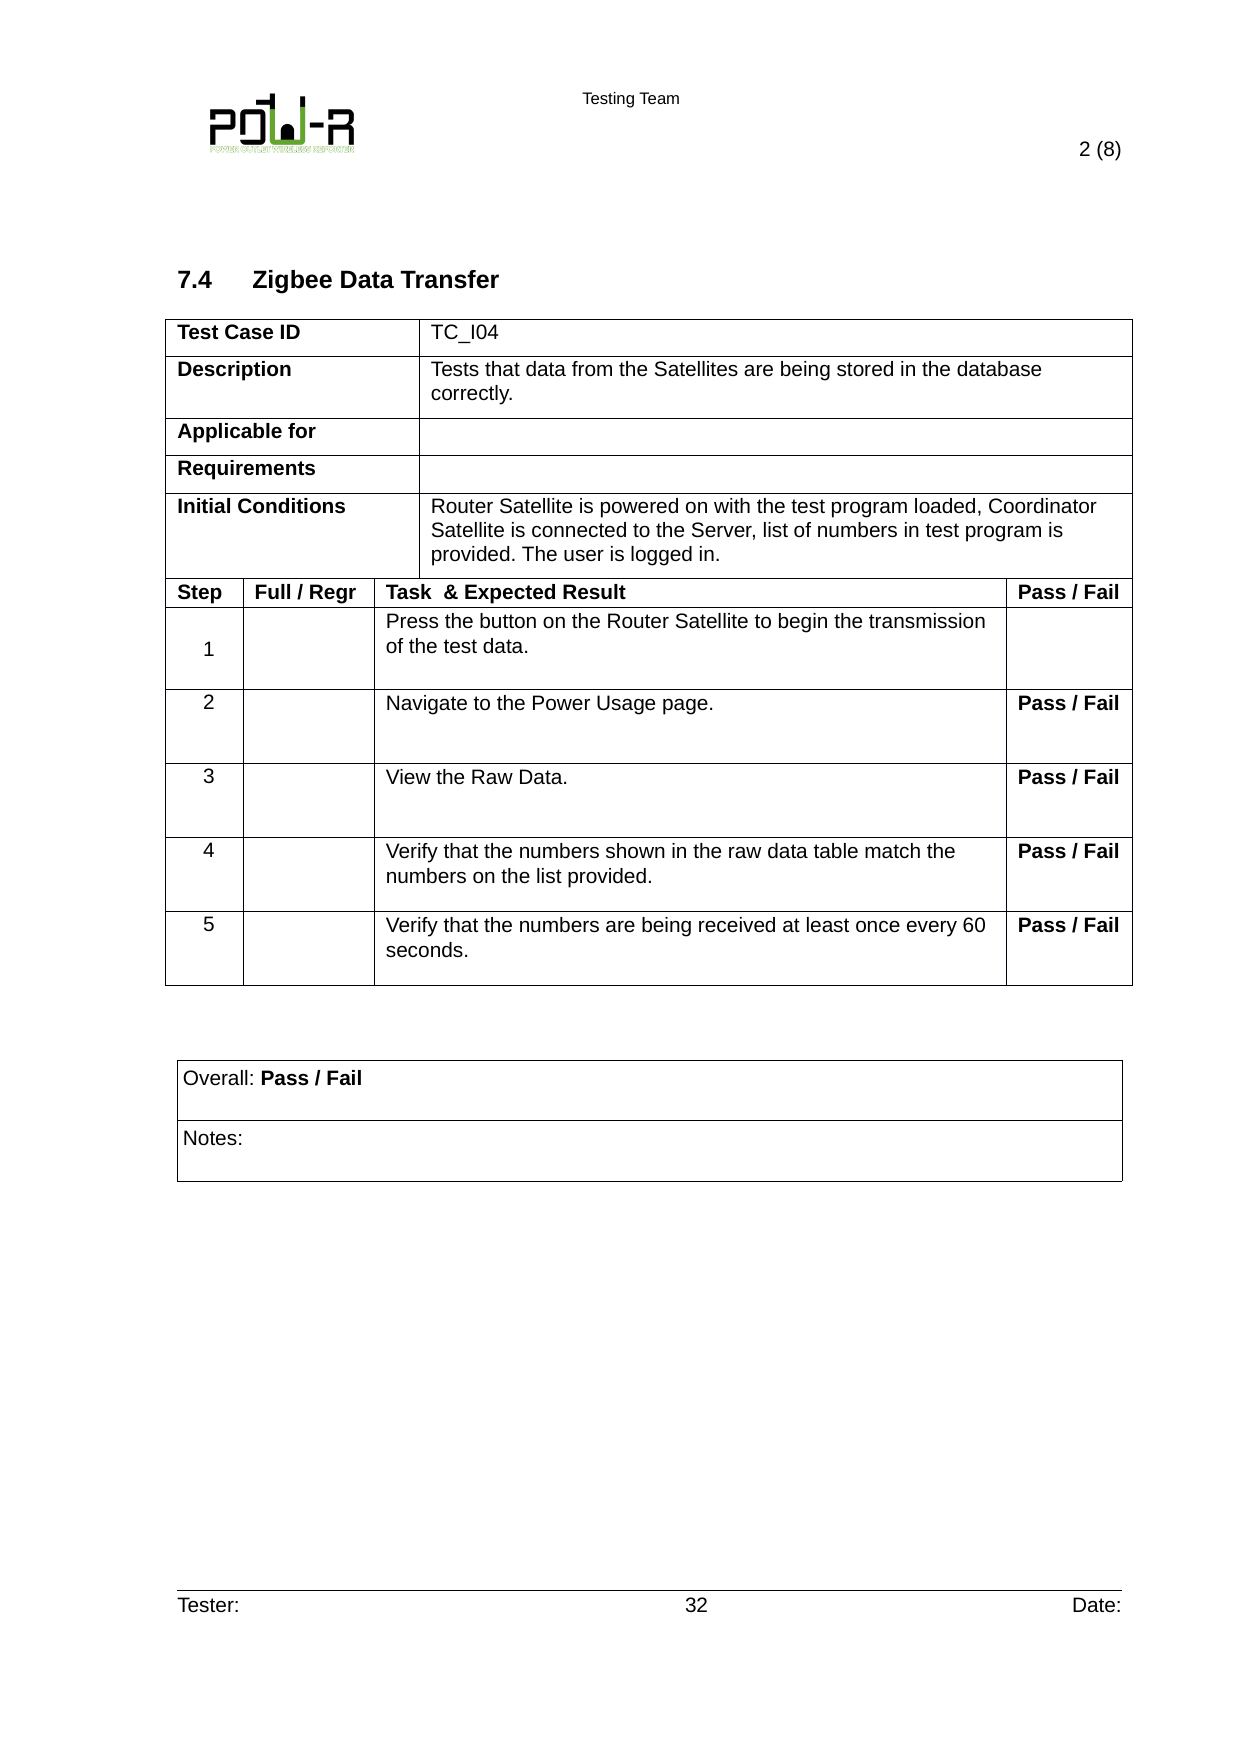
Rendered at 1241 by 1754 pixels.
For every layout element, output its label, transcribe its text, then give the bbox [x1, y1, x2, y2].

table_cell Navigate to the Power Usage page. [375, 690, 1006, 763]
table_cell [166, 608, 243, 689]
table_header Test Case ID [166, 320, 419, 356]
table_cell View the Raw Data. [375, 764, 1006, 837]
table_cell Pass / Fail [1007, 912, 1132, 985]
table_cell Pass / Fail [1007, 838, 1132, 911]
table_header Overall: Pass / Fail [178, 1061, 1122, 1120]
table_cell Task & Expected Result [375, 579, 1006, 607]
table_cell Applicable for [166, 419, 419, 455]
table_cell [244, 690, 374, 763]
subtitle Zigbee Data Transfer [177, 265, 1122, 294]
table_cell [420, 456, 1132, 493]
table_cell Press the button on the Router Satellite to begin the transmission of the test data. [375, 608, 1006, 689]
table_cell Initial Conditions [166, 494, 419, 578]
picture [206, 88, 358, 157]
table_cell [166, 764, 243, 837]
table_cell Pass / Fail [1007, 579, 1132, 607]
table_cell [166, 912, 243, 985]
table_cell Step [166, 579, 243, 607]
table_cell Verify that the numbers are being received at least once every 60 seconds. [375, 912, 1006, 985]
table_cell Description [166, 357, 419, 418]
table_cell [1007, 608, 1132, 689]
table_cell [420, 419, 1132, 455]
table_cell [244, 608, 374, 689]
table_cell [166, 838, 243, 911]
table_cell Router Satellite is powered on with the test program loaded, Coordinator Satellite is connected to the Server, list of numbers in test program is provided. The user is logged in. [420, 494, 1132, 578]
table_cell [244, 838, 374, 911]
table_cell Pass / Fail [1007, 690, 1132, 763]
table_cell Pass / Fail [1007, 764, 1132, 837]
table_header TC_I04 [420, 320, 1132, 356]
table_cell Full / Regr [244, 579, 374, 607]
table_cell Notes: [178, 1121, 1122, 1181]
table_cell Verify that the numbers shown in the raw data table match the numbers on the list provided. [375, 838, 1006, 911]
table_cell [244, 764, 374, 837]
table_cell Tests that data from the Satellites are being stored in the database correctly. [420, 357, 1132, 418]
table_cell [166, 690, 243, 763]
table_cell Requirements [166, 456, 419, 493]
table_cell [244, 912, 374, 985]
